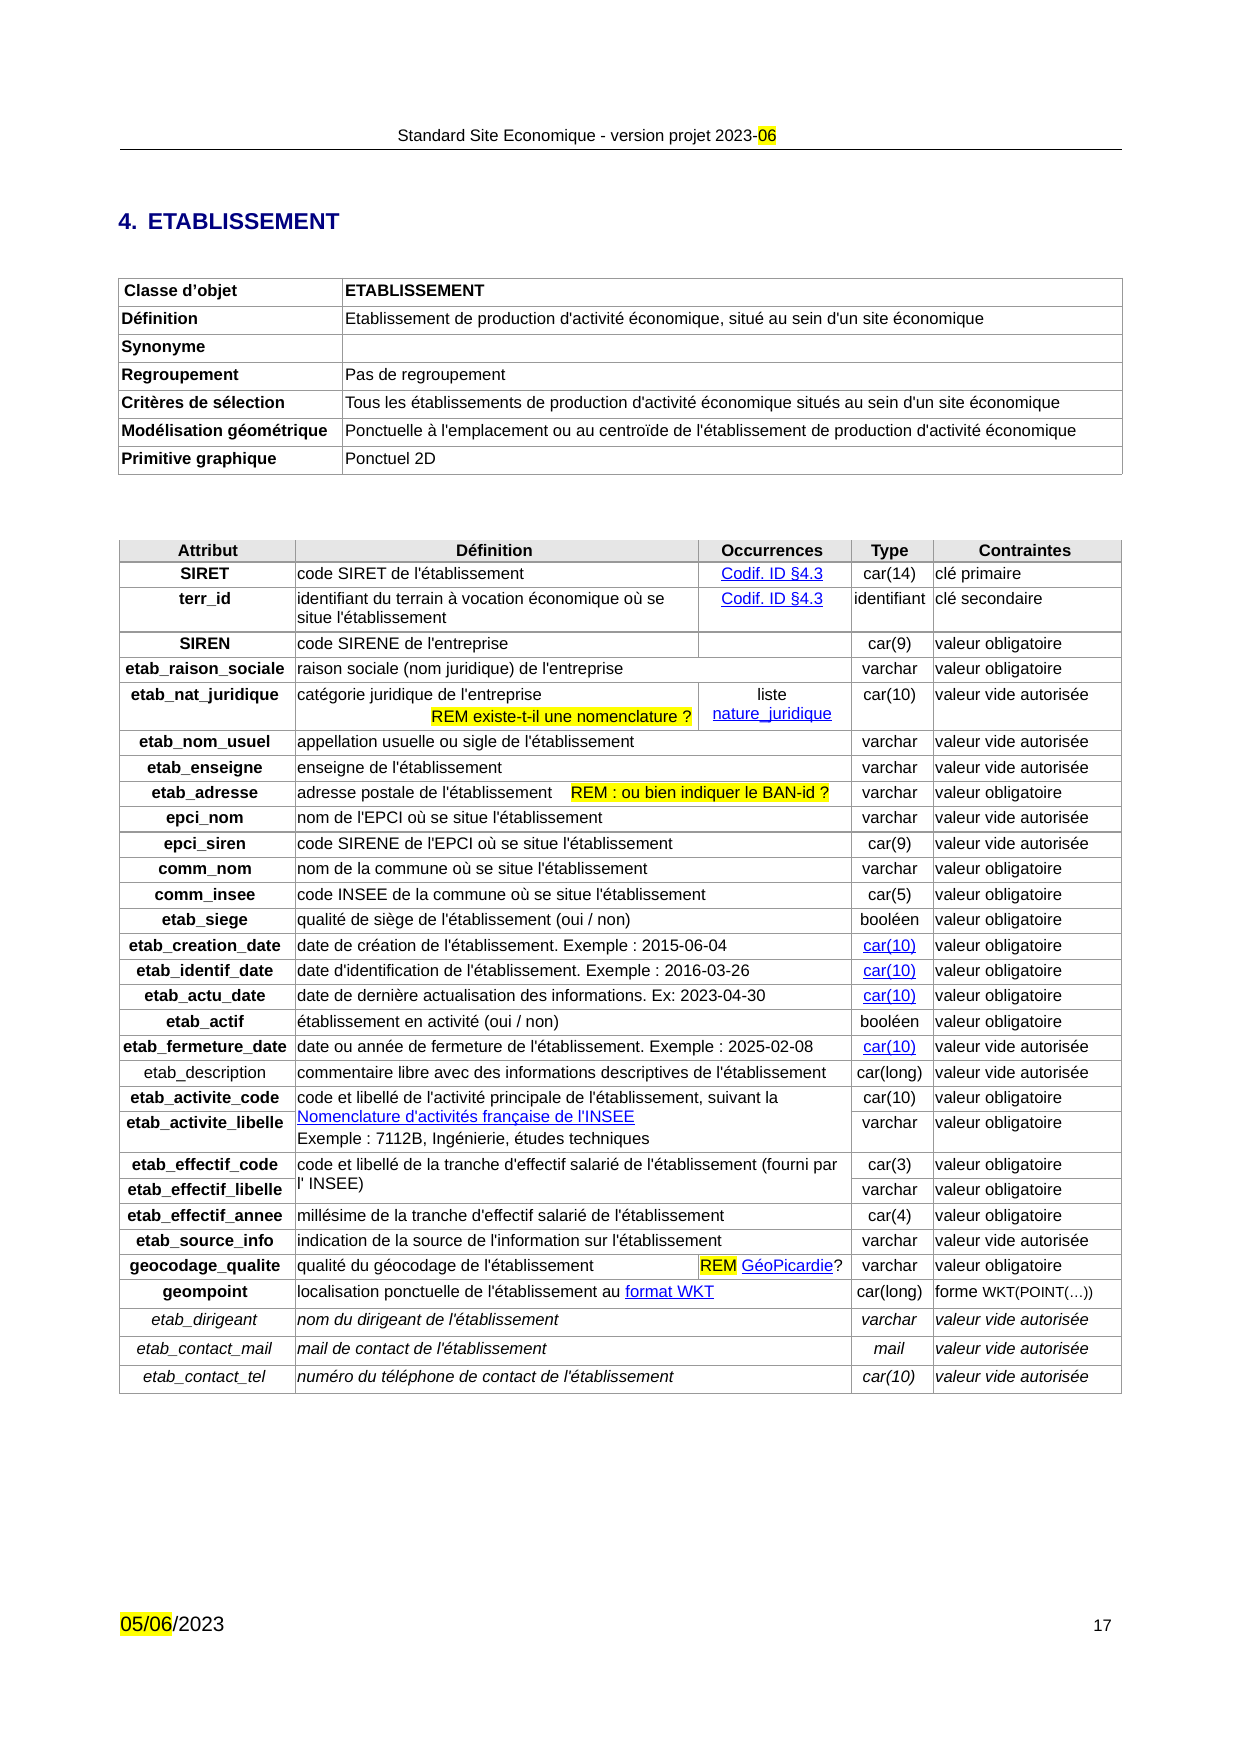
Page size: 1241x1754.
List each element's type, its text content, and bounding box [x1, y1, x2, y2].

table_header Type [852, 540, 933, 561]
table_cell valeur vide autorisée [934, 1337, 1121, 1365]
table_cell etab_actif [120, 1010, 295, 1035]
table_cell Pas de regroupement [343, 363, 1122, 389]
table_cell valeur vide autorisée [934, 807, 1121, 831]
table_cell Etablissement de production d'activité économique, situé au sein d'un site économique [343, 307, 1122, 333]
table_cell etab_activite_libelle [120, 1112, 295, 1152]
table_cell car(10) [852, 1036, 933, 1060]
table_cell Primitive graphique [119, 447, 342, 474]
table_cell etab_effectif_annee [120, 1204, 295, 1228]
table_cell car(10) [852, 683, 933, 730]
table_cell varchar [852, 1112, 933, 1152]
table_cell booléen [852, 1010, 933, 1035]
table_cell car(10) [852, 960, 933, 984]
table_cell etab_contact_mail [120, 1337, 295, 1365]
table_cell geompoint [120, 1280, 295, 1308]
table_cell valeur obligatoire [934, 1255, 1121, 1279]
table_cell nom de l'EPCI où se situe l'établissement [296, 807, 851, 831]
table_cell car(14) [852, 563, 933, 587]
table_cell car(long) [852, 1280, 933, 1308]
table_cell Critères de sélection [119, 391, 342, 418]
table_cell etab_effectif_code [120, 1153, 295, 1178]
table_cell REM GéoPicardie? [699, 1255, 851, 1279]
table_header Occurrences [699, 540, 851, 561]
table_cell etab_nat_juridique [120, 683, 295, 730]
table_cell booléen [852, 909, 933, 933]
table_cell valeur obligatoire [934, 633, 1121, 657]
table_cell terr_id [120, 588, 295, 631]
table_cell varchar [852, 858, 933, 882]
table_cell varchar [852, 1230, 933, 1254]
table_cell geocodage_qualite [120, 1255, 295, 1279]
table_cell Tous les établissements de production d'activité économique situés au sein d'un site économique [343, 391, 1122, 418]
table_cell comm_nom [120, 858, 295, 882]
table_cell qualité de siège de l'établissement (oui / non) [296, 909, 851, 933]
table_cell etab_nom_usuel [120, 731, 295, 755]
table_cell etab_source_info [120, 1230, 295, 1254]
table_cell car(3) [852, 1153, 933, 1178]
table_cell mail de contact de l'établissement [296, 1337, 851, 1365]
table_cell valeur obligatoire [934, 782, 1121, 806]
table_cell numéro du téléphone de contact de l'établissement [296, 1366, 851, 1393]
table_cell etab_effectif_libelle [120, 1179, 295, 1203]
table_cell valeur obligatoire [934, 1153, 1121, 1178]
table_cell etab_actu_date [120, 985, 295, 1009]
table_cell liste nature_juridique [699, 683, 851, 730]
table_cell valeur obligatoire [934, 1112, 1121, 1152]
table_cell car(5) [852, 883, 933, 908]
table_cell Synonyme [119, 335, 342, 362]
table_cell valeur vide autorisée [934, 1036, 1121, 1060]
table_cell valeur obligatoire [934, 858, 1121, 882]
table_cell valeur obligatoire [934, 960, 1121, 984]
table_cell valeur vide autorisée [934, 731, 1121, 755]
table_cell varchar [852, 1255, 933, 1279]
table_cell varchar [852, 782, 933, 806]
table_cell mail [852, 1337, 933, 1365]
table_cell valeur vide autorisée [934, 756, 1121, 781]
table_cell localisation ponctuelle de l'établissement au format WKT [296, 1280, 851, 1308]
table_cell code SIRENE de l'EPCI où se situe l'établissement [296, 833, 851, 857]
table_header Classe d’objet [119, 279, 342, 306]
table_cell Ponctuel 2D [343, 447, 1122, 474]
table_cell etab_activite_code [120, 1087, 295, 1111]
table_cell car(9) [852, 633, 933, 657]
table_cell code SIRENE de l'entreprise [296, 633, 698, 657]
table_cell Modélisation géométrique [119, 419, 342, 446]
subtitle ETABLISSEMENT [118, 208, 1122, 234]
table_header Attribut [120, 540, 295, 561]
table_cell Codif. ID §4.3 [699, 588, 851, 631]
table_header ETABLISSEMENT [343, 279, 1122, 306]
table_cell etab_creation_date [120, 934, 295, 958]
table_cell varchar [852, 807, 933, 831]
table_cell Regroupement [119, 363, 342, 389]
table_cell valeur vide autorisée [934, 1366, 1121, 1393]
table_cell valeur obligatoire [934, 1179, 1121, 1203]
table_cell SIRET [120, 563, 295, 587]
table_cell car(10) [852, 1087, 933, 1111]
table_cell SIREN [120, 633, 295, 657]
table_cell varchar [852, 756, 933, 781]
table_cell car(10) [852, 985, 933, 1009]
table_cell etab_enseigne [120, 756, 295, 781]
table_cell valeur obligatoire [934, 658, 1121, 682]
table_cell epci_nom [120, 807, 295, 831]
table_cell etab_contact_tel [120, 1366, 295, 1393]
table_cell nom du dirigeant de l'établissement [296, 1309, 851, 1336]
table_cell valeur obligatoire [934, 1010, 1121, 1035]
table_cell etab_fermeture_date [120, 1036, 295, 1060]
table_cell enseigne de l'établissement [296, 756, 851, 781]
table_header Définition [296, 540, 698, 561]
table_cell varchar [852, 1309, 933, 1336]
table_cell car(4) [852, 1204, 933, 1228]
table_cell car(10) [852, 1366, 933, 1393]
table_cell nom de la commune où se situe l'établissement [296, 858, 851, 882]
table_cell valeur obligatoire [934, 1087, 1121, 1111]
table_cell valeur vide autorisée [934, 833, 1121, 857]
table_cell epci_siren [120, 833, 295, 857]
table_cell [343, 335, 1122, 362]
table_cell valeur vide autorisée [934, 683, 1121, 730]
table_cell millésime de la tranche d'effectif salarié de l'établissement [296, 1204, 851, 1228]
table_cell identifiant du terrain à vocation économique où se situe l'établissement [296, 588, 698, 631]
table_cell code SIRET de l'établissement [296, 563, 698, 587]
table_cell code et libellé de l'activité principale de l'établissement, suivant la Nomenclature d'activités française de l'INSEE Exemple : 7112B, Ingénierie, études techniques [296, 1087, 851, 1152]
table_cell [699, 633, 851, 657]
table_cell car(9) [852, 833, 933, 857]
table_cell valeur vide autorisée [934, 1309, 1121, 1336]
table_cell date ou année de fermeture de l'établissement. Exemple : 2025-02-08 [296, 1036, 851, 1060]
table_cell clé secondaire [934, 588, 1121, 631]
table_header Contraintes [934, 540, 1121, 561]
table_cell Codif. ID §4.3 [699, 563, 851, 587]
table_cell date de création de l'établissement. Exemple : 2015-06-04 [296, 934, 851, 958]
table_cell qualité du géocodage de l'établissement [296, 1255, 698, 1279]
table_cell date d'identification de l'établissement. Exemple : 2016-03-26 [296, 960, 851, 984]
table_cell clé primaire [934, 563, 1121, 587]
table_cell commentaire libre avec des informations descriptives de l'établissement [296, 1061, 851, 1086]
table_cell code INSEE de la commune où se situe l'établissement [296, 883, 851, 908]
table_cell etab_raison_sociale [120, 658, 295, 682]
table_cell catégorie juridique de l'entreprise REM existe-t-il une nomenclature ? [296, 683, 698, 730]
table_cell etab_identif_date [120, 960, 295, 984]
table_cell valeur obligatoire [934, 909, 1121, 933]
table_cell car(long) [852, 1061, 933, 1086]
table_cell car(10) [852, 934, 933, 958]
table_cell etab_adresse [120, 782, 295, 806]
table_cell valeur obligatoire [934, 1204, 1121, 1228]
table_cell varchar [852, 1179, 933, 1203]
table_cell raison sociale (nom juridique) de l'entreprise [296, 658, 851, 682]
table_cell établissement en activité (oui / non) [296, 1010, 851, 1035]
table_cell appellation usuelle ou sigle de l'établissement [296, 731, 851, 755]
table_cell valeur obligatoire [934, 883, 1121, 908]
table_cell valeur vide autorisée [934, 1061, 1121, 1086]
table_cell comm_insee [120, 883, 295, 908]
table_cell forme WKT(POINT(…)) [934, 1280, 1121, 1308]
table_cell indication de la source de l'information sur l'établissement [296, 1230, 851, 1254]
table_cell etab_description [120, 1061, 295, 1086]
table_cell valeur vide autorisée [934, 1230, 1121, 1254]
table_cell varchar [852, 731, 933, 755]
table_cell identifiant [852, 588, 933, 631]
table_cell date de dernière actualisation des informations. Ex: 2023-04-30 [296, 985, 851, 1009]
table_cell Ponctuelle à l'emplacement ou au centroïde de l'établissement de production d'activité économique [343, 419, 1122, 446]
table_cell valeur obligatoire [934, 985, 1121, 1009]
table_cell varchar [852, 658, 933, 682]
table_cell valeur obligatoire [934, 934, 1121, 958]
table_cell Définition [119, 307, 342, 333]
table_cell etab_dirigeant [120, 1309, 295, 1336]
table_cell etab_siege [120, 909, 295, 933]
table_cell adresse postale de l'établissement REM : ou bien indiquer le BAN-id ? [296, 782, 851, 806]
table_cell code et libellé de la tranche d'effectif salarié de l'établissement (fourni par l' INSEE) [296, 1153, 851, 1203]
